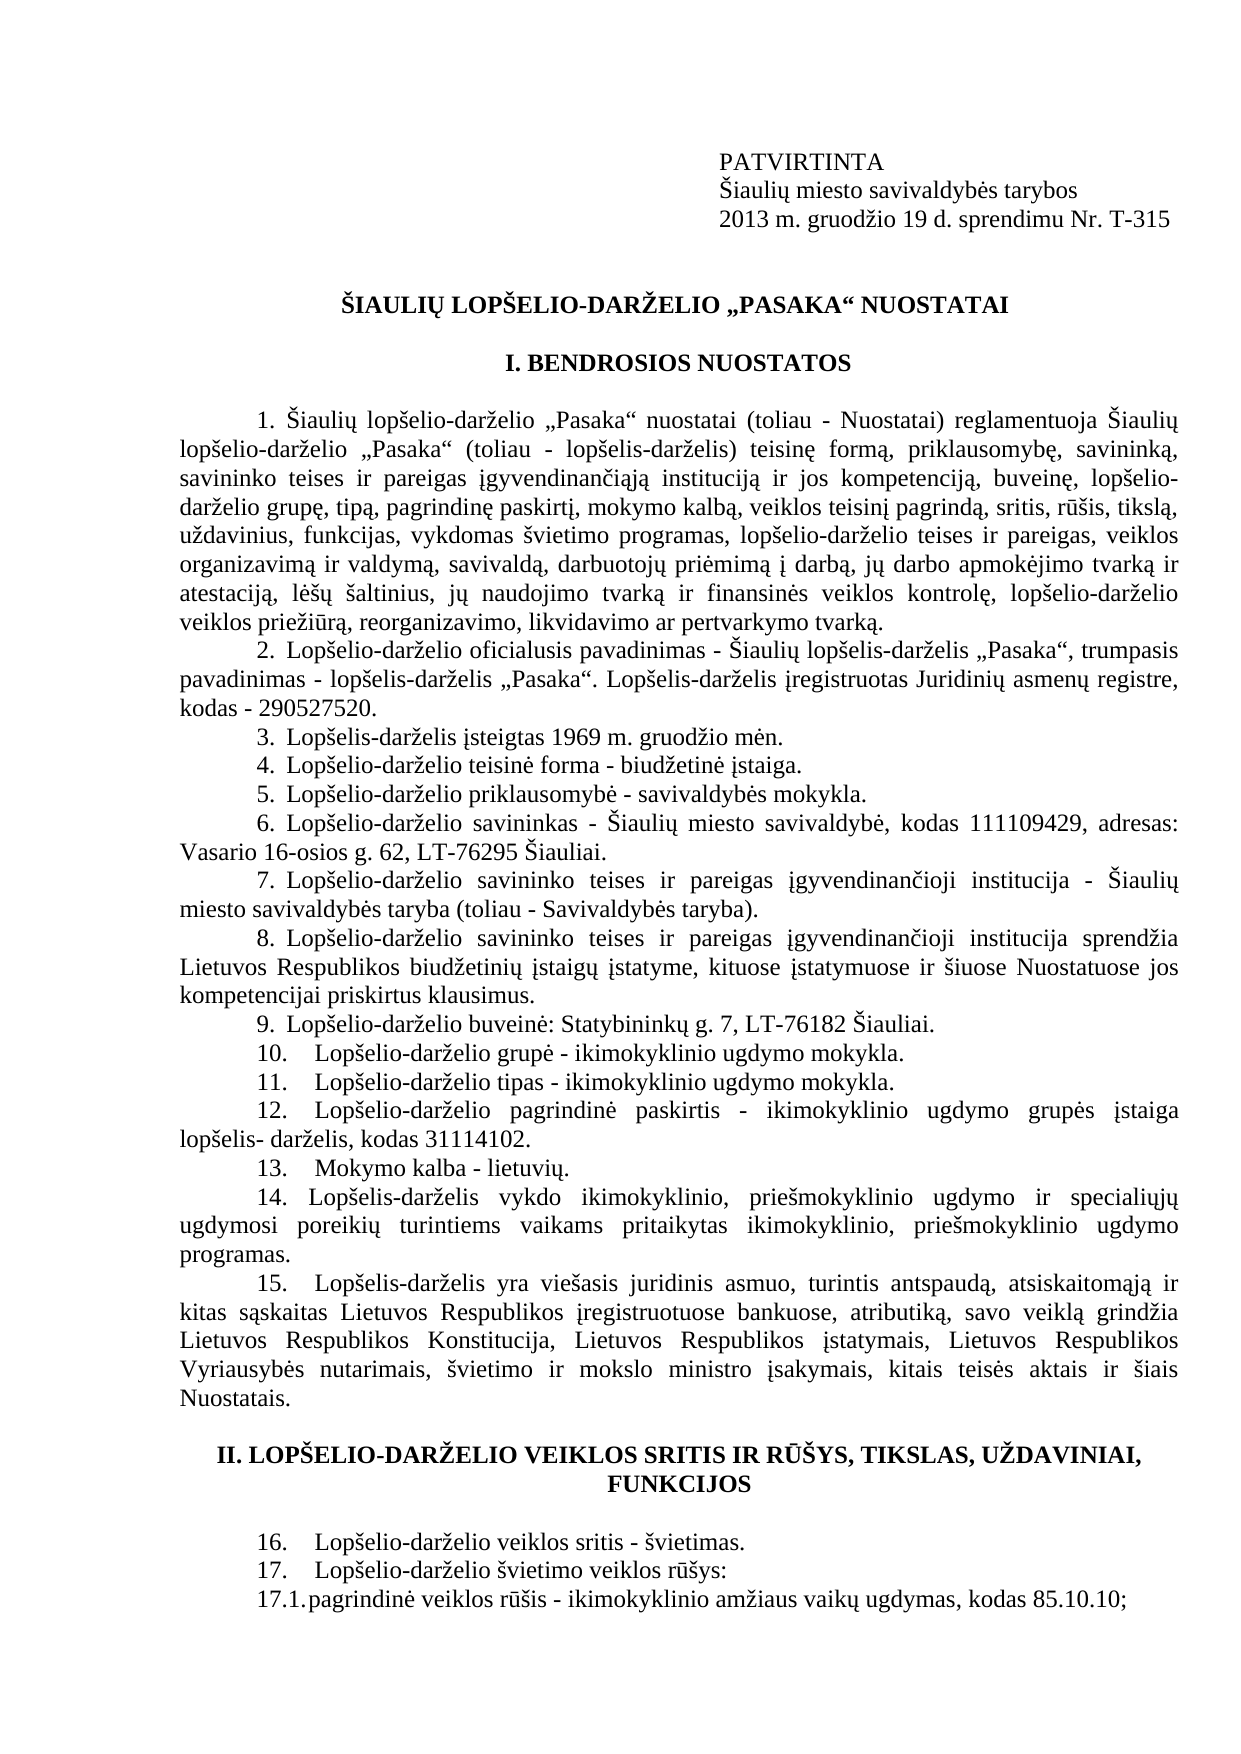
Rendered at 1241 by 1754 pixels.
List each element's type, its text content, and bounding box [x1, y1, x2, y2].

text 16. Lopšelio-darželio veiklos sritis - švietimas. [179, 1527, 1181, 1556]
text 11. Lopšelio-darželio tipas - ikimokyklinio ugdymo mokykla. [179, 1067, 1181, 1096]
text 14. Lopšelis-darželis vykdo ikimokyklinio, priešmokyklinio ugdymo ir specialiųjų ugdymosi poreikių turintiems vaikams pritaikytas ikimokyklinio, priešmokyklinio ugdymo programas. [179, 1182, 1179, 1268]
text 5. Lopšelio-darželio priklausomybė - savivaldybės mokykla. [179, 779, 1181, 808]
text 3. Lopšelis-darželis įsteigtas 1969 m. gruodžio mėn. [179, 722, 1181, 751]
text 7. Lopšelio-darželio savininko teises ir pareigas įgyvendinančioji institucija - Šiaulių miesto savivaldybės taryba (toliau - Savivaldybės taryba). [179, 866, 1179, 923]
text 13. Mokymo kalba - lietuvių. [179, 1153, 1181, 1182]
text 17. Lopšelio-darželio švietimo veiklos rūšys: [179, 1556, 1181, 1584]
text ŠIAULIŲ LOPŠELIO-DARŽELIO „PASAKA“ NUOSTATAI [177, 291, 1179, 319]
text I. BENDROSIOS NUOSTATOS [177, 348, 1179, 377]
text 12. Lopšelio-darželio pagrindinė paskirtis - ikimokyklinio ugdymo grupės įstaiga lopšelis- darželis, kodas 31114102. [179, 1096, 1179, 1153]
text 9. Lopšelio-darželio buveinė: Statybininkų g. 7, LT-76182 Šiauliai. [179, 1009, 1181, 1038]
text 10. Lopšelio-darželio grupė - ikimokyklinio ugdymo mokykla. [179, 1038, 1181, 1067]
text 6. Lopšelio-darželio savininkas - Šiaulių miesto savivaldybė, kodas 111109429, adresas: Vasario 16-osios g. 62, LT-76295 Šiauliai. [179, 808, 1179, 866]
text II. LOPŠELIO-DARŽELIO VEIKLOS SRITIS IR RŪŠYS, TIKSLAS, UŽDAVINIAI, FUNKCIJOS [177, 1441, 1181, 1498]
text 17.1. pagrindinė veiklos rūšis - ikimokyklinio amžiaus vaikų ugdymas, kodas 85.10.10; [179, 1584, 1181, 1613]
text 2. Lopšelio-darželio oficialusis pavadinimas - Šiaulių lopšelis-darželis „Pasaka“, trumpasis pavadinimas - lopšelis-darželis „Pasaka“. Lopšelis-darželis įregistruotas Juridinių asmenų registre, kodas - 290527520. [179, 636, 1179, 722]
text 2013 m. gruodžio 19 d. sprendimu Nr. T-315 [719, 204, 1179, 233]
text PATVIRTINTA [719, 147, 1181, 176]
text 1. Šiaulių lopšelio-darželio „Pasaka“ nuostatai (toliau - Nuostatai) reglamentuoja Šiaulių lopšelio-darželio „Pasaka“ (toliau - lopšelis-darželis) teisinę formą, priklausomybę, savininką, savininko teises ir pareigas įgyvendinančiąją instituciją ir jos kompetenciją, buveinę, lopšelio- darželio grupę, tipą, pagrindinę paskirtį, mokymo kalbą, veiklos teisinį pagrindą, sritis, rūšis, tikslą, uždavinius, funkcijas, vykdomas švietimo programas, lopšelio-darželio teises ir pareigas, veiklos organizavimą ir valdymą, savivaldą, darbuotojų priėmimą į darbą, jų darbo apmokėjimo tvarką ir atestaciją, lėšų šaltinius, jų naudojimo tvarką ir finansinės veiklos kontrolę, lopšelio-darželio veiklos priežiūrą, reorganizavimo, likvidavimo ar pertvarkymo tvarką. [179, 406, 1179, 636]
text 4. Lopšelio-darželio teisinė forma - biudžetinė įstaiga. [179, 751, 1181, 779]
text 15. Lopšelis-darželis yra viešasis juridinis asmuo, turintis antspaudą, atsiskaitomąją ir kitas sąskaitas Lietuvos Respublikos įregistruotuose bankuose, atributiką, savo veiklą grindžia Lietuvos Respublikos Konstitucija, Lietuvos Respublikos įstatymais, Lietuvos Respublikos Vyriausybės nutarimais, švietimo ir mokslo ministro įsakymais, kitais teisės aktais ir šiais Nuostatais. [179, 1268, 1179, 1412]
text 8. Lopšelio-darželio savininko teises ir pareigas įgyvendinančioji institucija sprendžia Lietuvos Respublikos biudžetinių įstaigų įstatyme, kituose įstatymuose ir šiuose Nuostatuose jos kompetencijai priskirtus klausimus. [179, 923, 1179, 1009]
text Šiaulių miesto savivaldybės tarybos [719, 176, 1179, 204]
